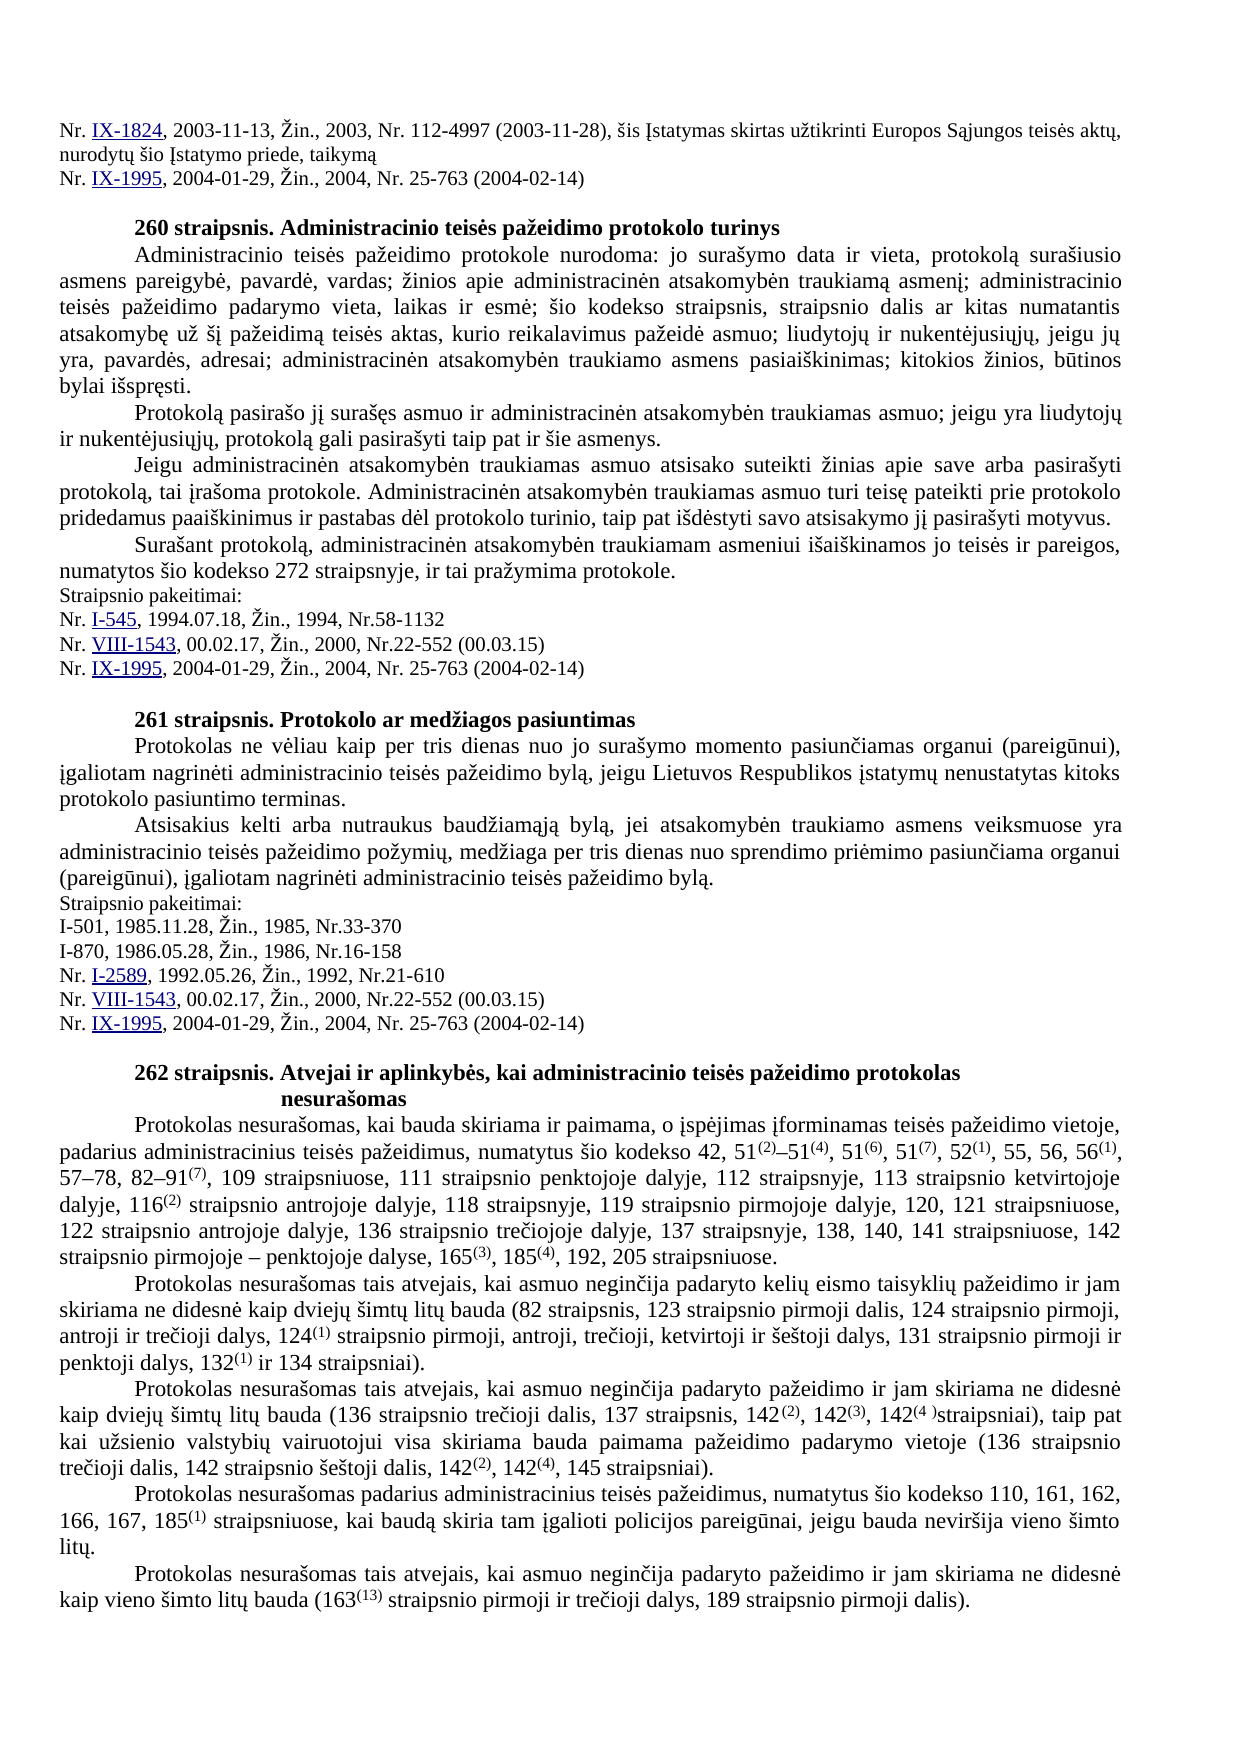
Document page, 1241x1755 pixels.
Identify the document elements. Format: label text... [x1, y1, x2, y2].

text Nr. IX-1995, 2004-01-29, Žin., 2004, Nr. 25-763 (2004-02-14) [59, 656, 1122, 679]
text Nr. IX-1824, 2003-11-13, Žin., 2003, Nr. 112-4997 (2003-11-28), šis Įstatymas skirtas užtikrinti Europos Sąjungos teisės aktų, nurodytų šio Įstatymo priede, taikymą [59, 118, 1122, 166]
text Protokolas nesurašomas tais atvejais, kai asmuo neginčija padaryto pažeidimo ir jam skiriama ne didesnė kaip dviejų šimtų litų bauda (136 straipsnio trečioji dalis, 137 straipsnis, 142(2), 142(3), 142(4 )straipsniai), taip pat kai užsienio valstybių vairuotojui visa skiriama bauda paimama pažeidimo padarymo vietoje (136 straipsnio trečioji dalis, 142 straipsnio šeštoji dalis, 142(2), 142(4), 145 straipsniai). [59, 1375, 1122, 1481]
text I-870, 1986.05.28, Žin., 1986, Nr.16-158 [59, 938, 1122, 963]
text Nr. VIII-1543, 00.02.17, Žin., 2000, Nr.22-552 (00.03.15) [59, 987, 1122, 1011]
text Protokolą pasirašo jį surašęs asmuo ir administracinėn atsakomybėn traukiamas asmuo; jeigu yra liudytojų ir nukentėjusiųjų, protokolą gali pasirašyti taip pat ir šie asmenys. [59, 399, 1122, 452]
text Nr. IX-1995, 2004-01-29, Žin., 2004, Nr. 25-763 (2004-02-14) [59, 1011, 1122, 1035]
text Protokolas nesurašomas padarius administracinius teisės pažeidimus, numatytus šio kodekso 110, 161, 162, 166, 167, 185(1) straipsniuose, kai baudą skiria tam įgalioti policijos pareigūnai, jeigu bauda neviršija vieno šimto litų. [59, 1481, 1122, 1559]
text Protokolas nesurašomas tais atvejais, kai asmuo neginčija padaryto pažeidimo ir jam skiriama ne didesnė kaip vieno šimto litų bauda (163(13) straipsnio pirmoji ir trečioji dalys, 189 straipsnio pirmoji dalis). [59, 1559, 1122, 1612]
text 262 straipsnis. Atvejai ir aplinkybės, kai administracinio teisės pažeidimo protokolas [134, 1059, 1122, 1085]
text Nr. I-2589, 1992.05.26, Žin., 1992, Nr.21-610 [59, 963, 1122, 987]
text Straipsnio pakeitimai: [59, 890, 1122, 914]
text Nr. VIII-1543, 00.02.17, Žin., 2000, Nr.22-552 (00.03.15) [59, 631, 1122, 656]
text Protokolas nesurašomas tais atvejais, kai asmuo neginčija padaryto kelių eismo taisyklių pažeidimo ir jam skiriama ne didesnė kaip dviejų šimtų litų bauda (82 straipsnis, 123 straipsnio pirmoji dalis, 124 straipsnio pirmoji, antroji ir trečioji dalys, 124(1) straipsnio pirmoji, antroji, trečioji, ketvirtoji ir šeštoji dalys, 131 straipsnio pirmoji ir penktoji dalys, 132(1) ir 134 straipsniai). [59, 1270, 1122, 1375]
text Straipsnio pakeitimai: [59, 583, 1122, 607]
text Atsisakius kelti arba nutraukus baudžiamąją bylą, jei atsakomybėn traukiamo asmens veiksmuose yra administracinio teisės pažeidimo požymių, medžiaga per tris dienas nuo sprendimo priėmimo pasiunčiama organui (pareigūnui), įgaliotam nagrinėti administracinio teisės pažeidimo bylą. [59, 811, 1122, 890]
text Nr. I-545, 1994.07.18, Žin., 1994, Nr.58-1132 [59, 607, 1122, 631]
text Nr. IX-1995, 2004-01-29, Žin., 2004, Nr. 25-763 (2004-02-14) [59, 166, 1122, 190]
text 261 straipsnis. Protokolo ar medžiagos pasiuntimas [59, 706, 1122, 732]
text Surašant protokolą, administracinėn atsakomybėn traukiamam asmeniui išaiškinamos jo teisės ir pareigos, numatytos šio kodekso 272 straipsnyje, ir tai pražymima protokole. [59, 531, 1122, 583]
text Administracinio teisės pažeidimo protokole nurodoma: jo surašymo data ir vieta, protokolą surašiusio asmens pareigybė, pavardė, vardas; žinios apie administracinėn atsakomybėn traukiamą asmenį; administracinio teisės pažeidimo padarymo vieta, laikas ir esmė; šio kodekso straipsnis, straipsnio dalis ar kitas numatantis atsakomybę už šį pažeidimą teisės aktas, kurio reikalavimus pažeidė asmuo; liudytojų ir nukentėjusiųjų, jeigu jų yra, pavardės, adresai; administracinėn atsakomybėn traukiamo asmens pasiaiškinimas; kitokios žinios, būtinos bylai išspręsti. [59, 241, 1122, 399]
text Protokolas nesurašomas, kai bauda skiriama ir paimama, o įspėjimas įforminamas teisės pažeidimo vietoje, padarius administracinius teisės pažeidimus, numatytus šio kodekso 42, 51(2)–51(4), 51(6), 51(7), 52(1), 55, 56, 56(1), 57–78, 82–91(7), 109 straipsniuose, 111 straipsnio penktojoje dalyje, 112 straipsnyje, 113 straipsnio ketvirtojoje dalyje, 116(2) straipsnio antrojoje dalyje, 118 straipsnyje, 119 straipsnio pirmojoje dalyje, 120, 121 straipsniuose, 122 straipsnio antrojoje dalyje, 136 straipsnio trečiojoje dalyje, 137 straipsnyje, 138, 140, 141 straipsniuose, 142 straipsnio pirmojoje – penktojoje dalyse, 165(3), 185(4), 192, 205 straipsniuose. [59, 1112, 1122, 1270]
text nesurašomas [281, 1085, 1122, 1112]
text Jeigu administracinėn atsakomybėn traukiamas asmuo atsisako suteikti žinias apie save arba pasirašyti protokolą, tai įrašoma protokole. Administracinėn atsakomybėn traukiamas asmuo turi teisę pateikti prie protokolo pridedamus paaiškinimus ir pastabas dėl protokolo turinio, taip pat išdėstyti savo atsisakymo jį pasirašyti motyvus. [59, 452, 1122, 531]
text 260 straipsnis. Administracinio teisės pažeidimo protokolo turinys [59, 214, 1122, 241]
text I-501, 1985.11.28, Žin., 1985, Nr.33-370 [59, 914, 1122, 938]
text Protokolas ne vėliau kaip per tris dienas nuo jo surašymo momento pasiunčiamas organui (pareigūnui), įgaliotam nagrinėti administracinio teisės pažeidimo bylą, jeigu Lietuvos Respublikos įstatymų nenustatytas kitoks protokolo pasiuntimo terminas. [59, 732, 1122, 811]
